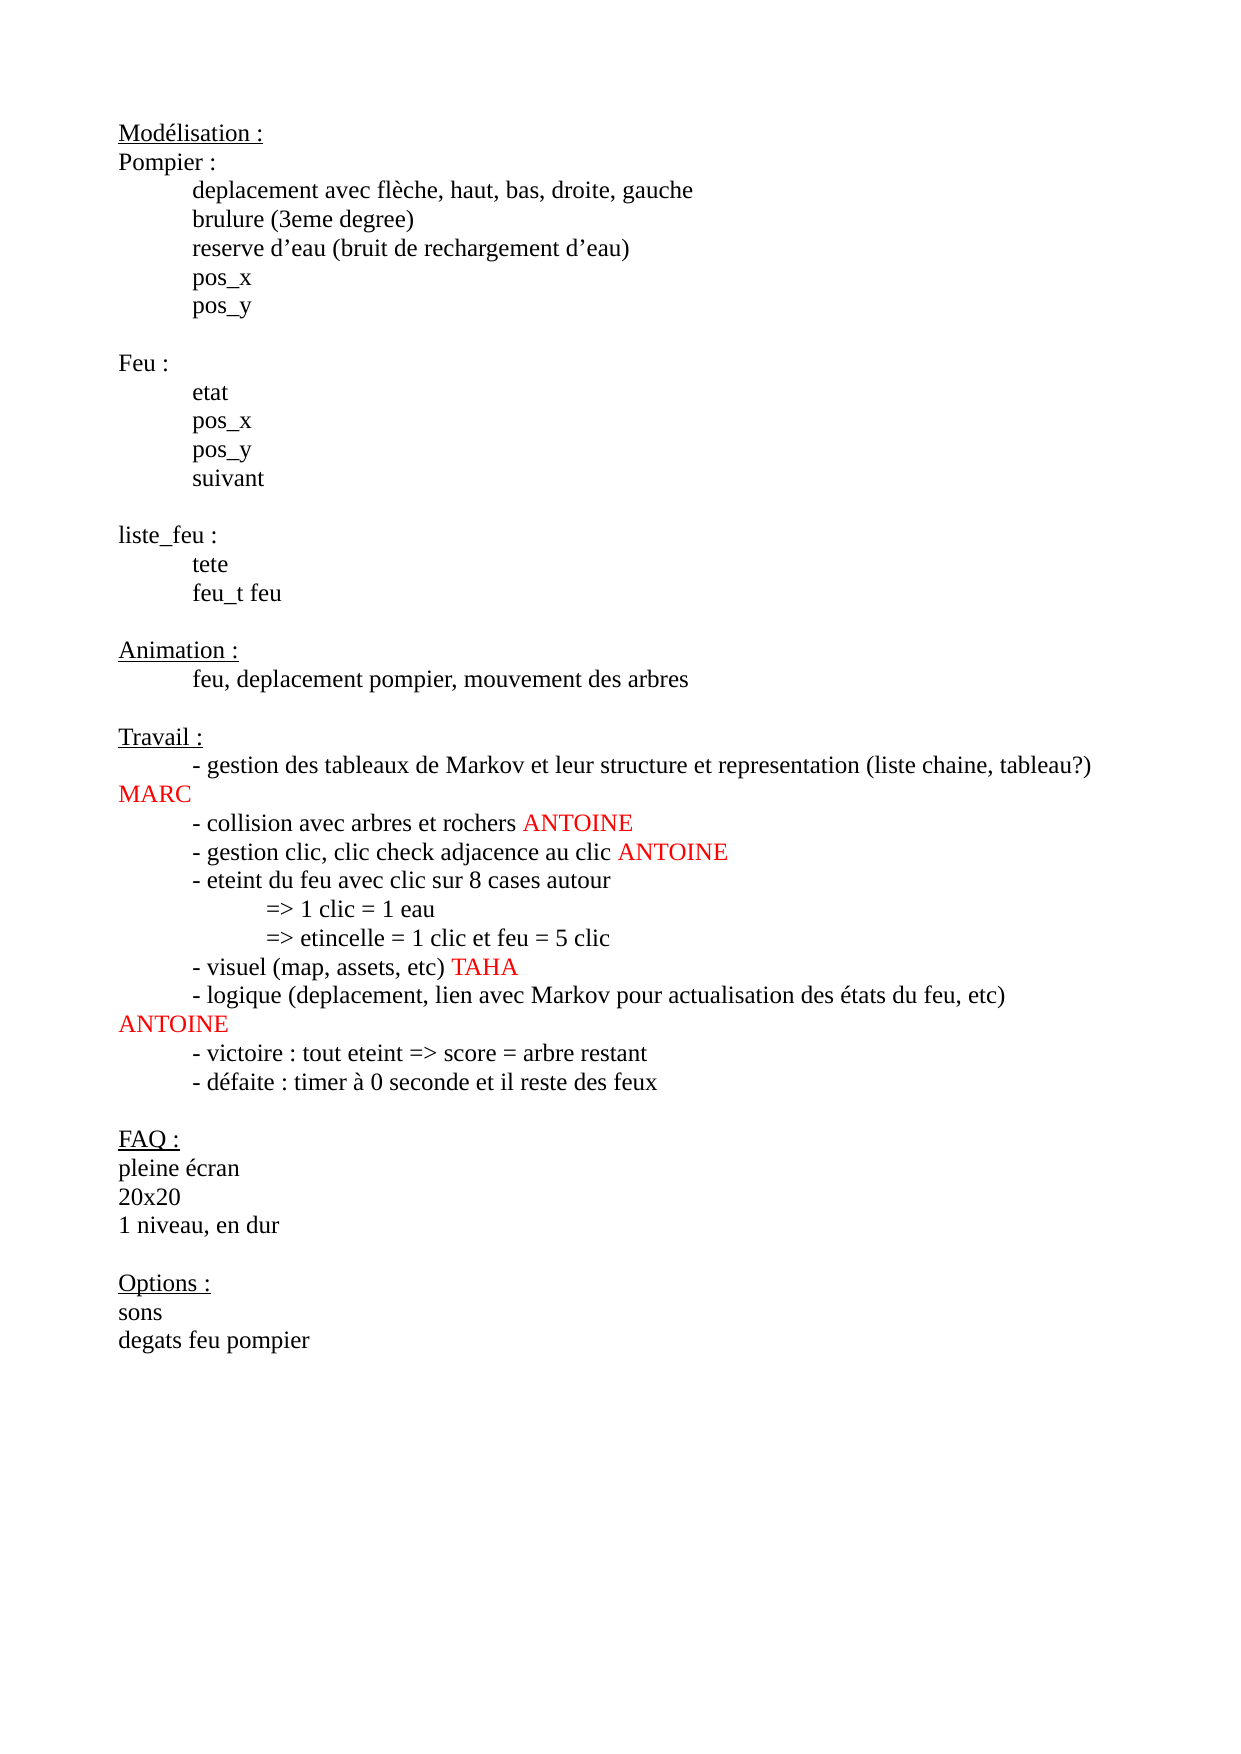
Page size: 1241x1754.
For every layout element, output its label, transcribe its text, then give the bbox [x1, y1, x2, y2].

text => 1 clic = 1 eau [118, 894, 1122, 923]
text liste_feu : [118, 521, 1122, 549]
text deplacement avec flèche, haut, bas, droite, gauche [118, 176, 1122, 204]
text pos_x [118, 406, 1122, 434]
text Feu : [118, 348, 1122, 377]
text tete [118, 549, 1122, 578]
text degats feu pompier [118, 1326, 1122, 1354]
text - défaite : timer à 0 seconde et il reste des feux [118, 1067, 1122, 1096]
text Options : [118, 1268, 1122, 1297]
text - eteint du feu avec clic sur 8 cases autour [118, 866, 1122, 894]
text feu_t feu [118, 578, 1122, 607]
text brulure (3eme degree) [118, 204, 1122, 233]
text 20x20 [118, 1182, 1122, 1211]
text sons [118, 1297, 1122, 1326]
text feu, deplacement pompier, mouvement des arbres [118, 664, 1122, 693]
text - visuel (map, assets, etc) TAHA [118, 952, 1122, 981]
text - collision avec arbres et rochers ANTOINE [118, 808, 1122, 837]
text pos_x [118, 262, 1122, 291]
text Travail : [118, 722, 1122, 751]
text pos_y [118, 291, 1122, 319]
text - victoire : tout eteint => score = arbre restant [118, 1038, 1122, 1067]
text suivant [118, 463, 1122, 492]
text 1 niveau, en dur [118, 1211, 1122, 1239]
text reserve d’eau (bruit de rechargement d’eau) [118, 233, 1122, 262]
text Animation : [118, 636, 1122, 664]
text Pompier : [118, 147, 1122, 176]
text - logique (deplacement, lien avec Markov pour actualisation des états du feu, etc) ANTOINE [118, 981, 1122, 1038]
text FAQ : [118, 1124, 1122, 1153]
text pleine écran [118, 1153, 1122, 1182]
text Modélisation : [118, 118, 1122, 147]
text - gestion des tableaux de Markov et leur structure et representation (liste chaine, tableau?) MARC [118, 751, 1122, 808]
text - gestion clic, clic check adjacence au clic ANTOINE [118, 837, 1122, 866]
text => etincelle = 1 clic et feu = 5 clic [118, 923, 1122, 952]
text pos_y [118, 434, 1122, 463]
text etat [118, 377, 1122, 406]
